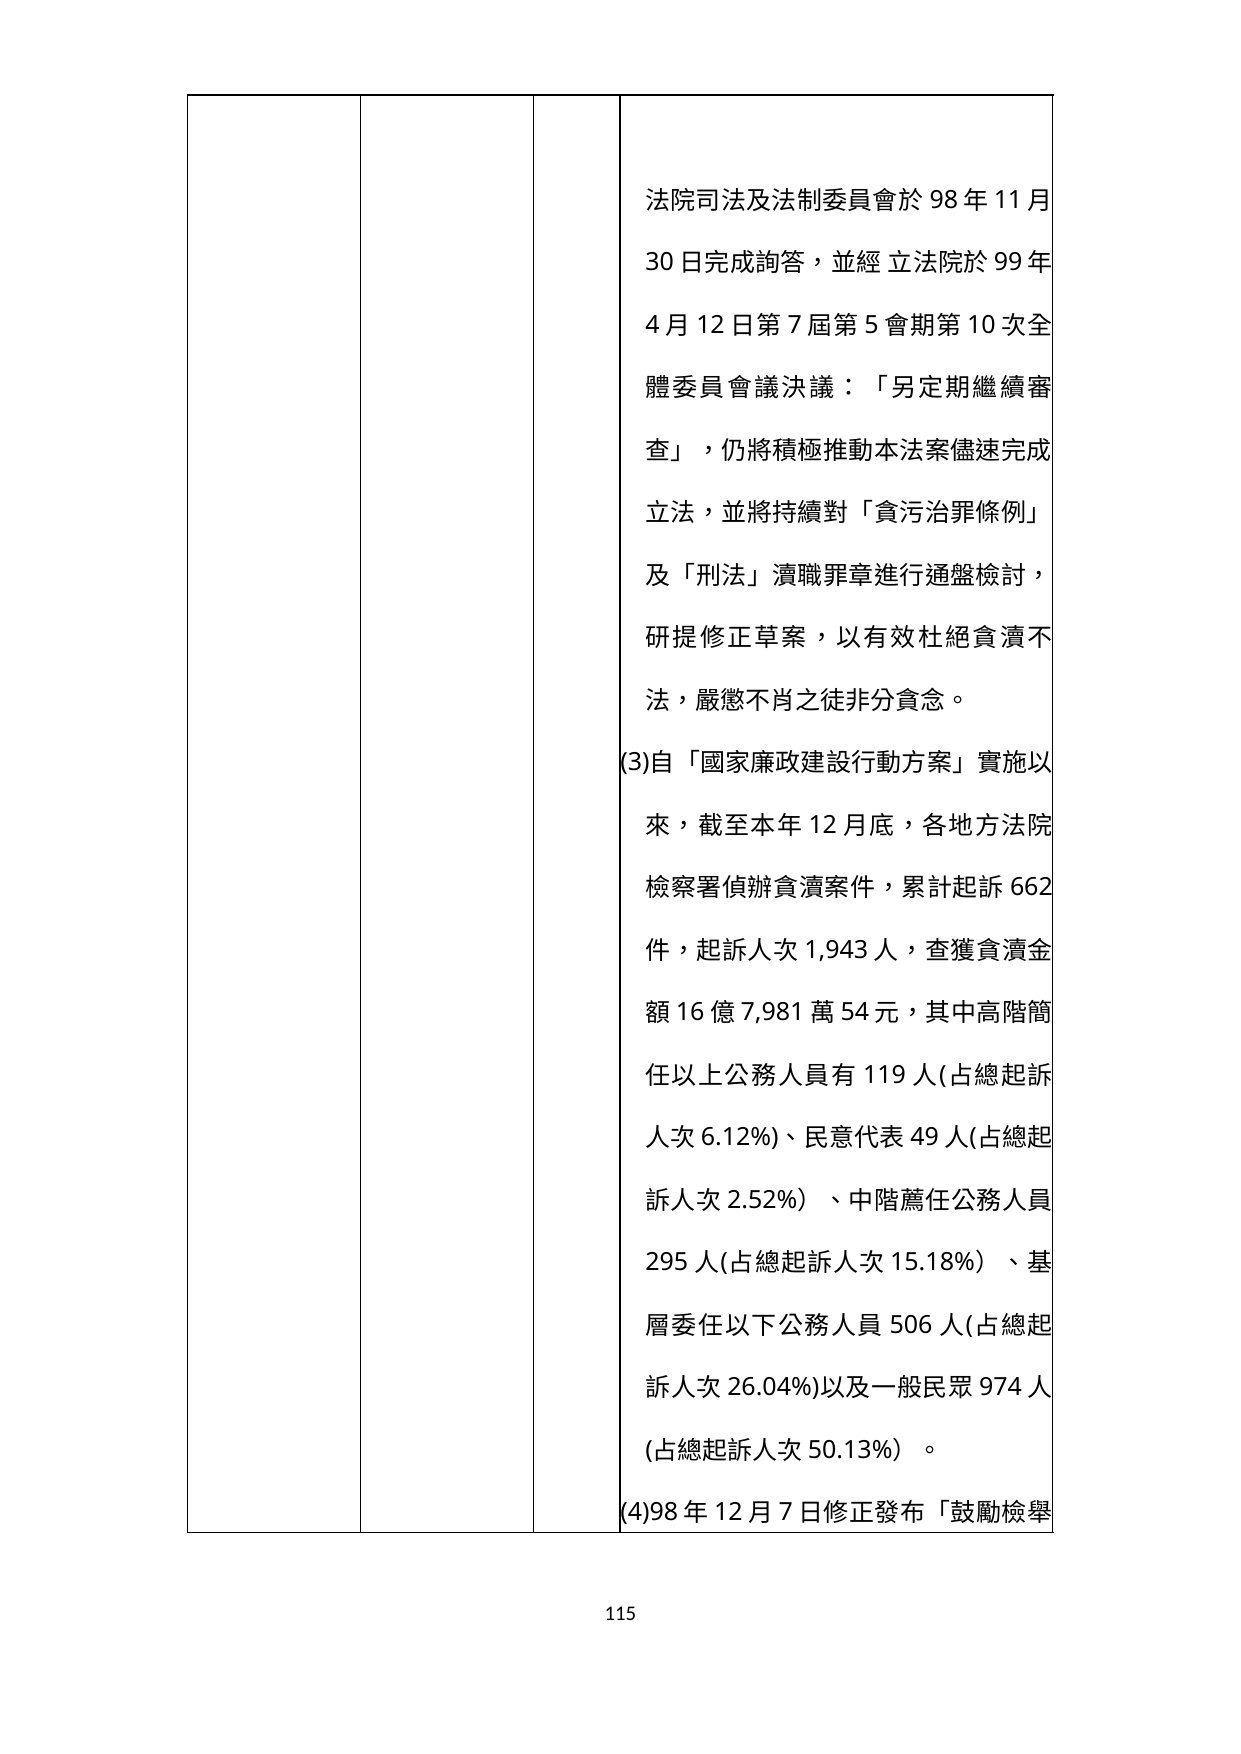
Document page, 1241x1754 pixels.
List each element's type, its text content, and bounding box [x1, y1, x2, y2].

table_cell [361, 96, 533, 1532]
table_cell [534, 96, 619, 1532]
table_cell 法院司法及法制委員會於98年11月30日完成詢答，並經 立法院於99年4月12日第7屆第5會期第10次全體委員會議決議：「另定期繼續審查」，仍將積極推動本法案儘速完成立法，並將持續對「貪污治罪條例」及「刑法」瀆職罪章進行通盤檢討，研提修正草案，以有效杜絕貪瀆不法，嚴懲不肖之徒非分貪念。 (3)自「國家廉政建設行動方案」實施以來，截至本年12月底，各地方法院檢察署偵辦貪瀆案件，累計起訴662件，起訴人次1,943人，查獲貪瀆金額16億7,981萬54元，其中高階簡任以上公務人員有119人(占總起訴人次6.12%)、民意代表49人(占總起訴人次2.52%）、中階薦任公務人員295人(占總起訴人次15.18%）、基層委任以下公務人員506人(占總起訴人次26.04%)以及一般民眾974人(占總起訴人次50.13%）。 (4)98年12月7日修正發布「鼓勵檢舉 [621, 96, 1052, 1532]
table_cell [188, 96, 360, 1532]
